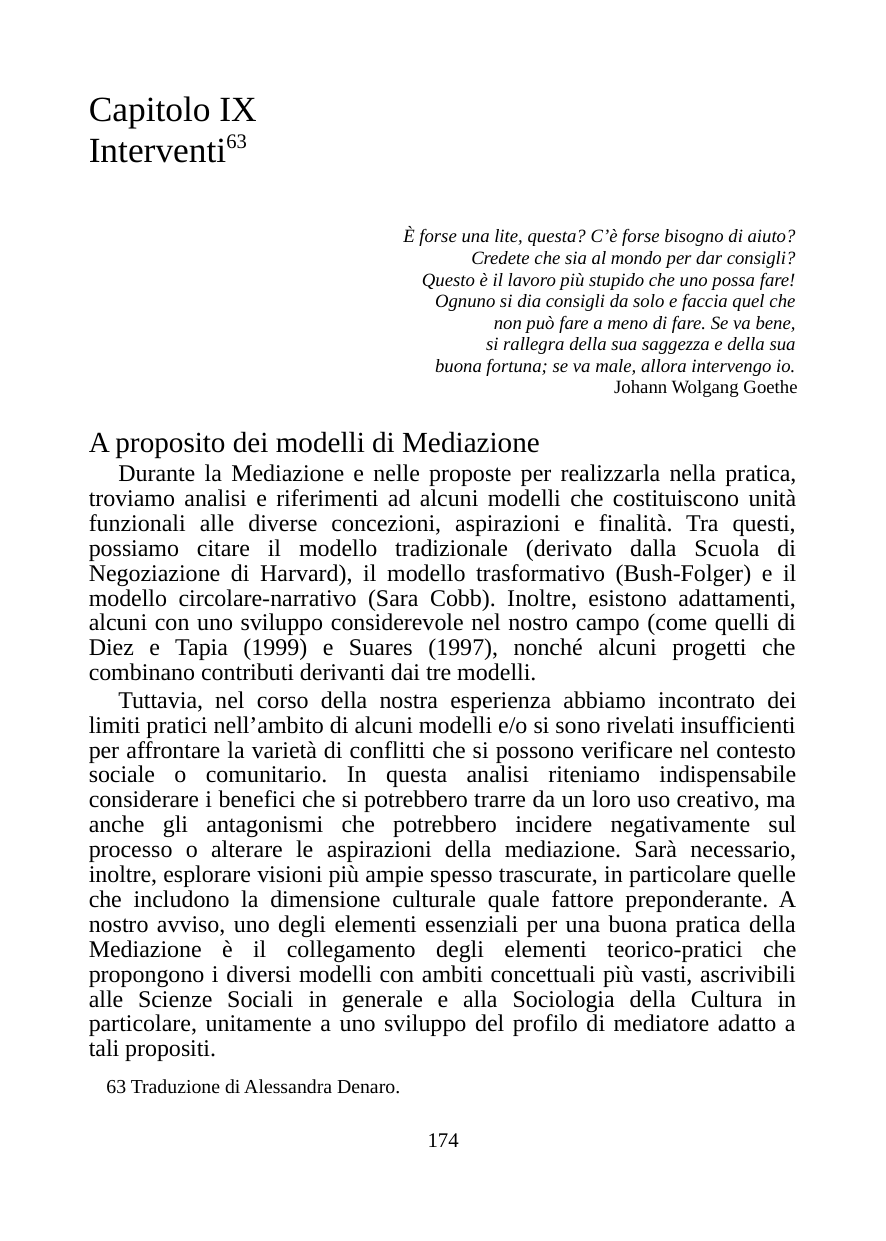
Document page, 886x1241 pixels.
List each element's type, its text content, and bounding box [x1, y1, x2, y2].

text si rallegra della sua saggezza e della sua [88, 333, 797, 355]
text non può fare a meno di fare. Se va bene, [88, 312, 797, 333]
text È forse una lite, questa? C’è forse bisogno di aiuto? [88, 225, 797, 247]
text Johann Wolgang Goethe [88, 376, 797, 398]
text A proposito dei modelli di Mediazione [88, 426, 797, 459]
text Questo è il lavoro più stupido che uno possa fare! [88, 268, 797, 290]
text Traduzione di Alessandra Denaro. [88, 1075, 797, 1098]
subtitle Capitolo IX [88, 88, 797, 129]
subtitle Interventi [88, 129, 797, 170]
text buona fortuna; se va male, allora intervengo io. [88, 355, 797, 376]
text Ognuno si dia consigli da solo e faccia quel che [88, 290, 797, 312]
text Durante la Mediazione e nelle proposte per realizzarla nella pratica, troviamo analisi e riferimenti ad alcuni modelli che costituiscono unità funzionali alle diverse concezioni, aspirazioni e finalità. Tra questi, possiamo citare il modello tradizionale (derivato dalla Scuola di Negoziazione di Harvard), il modello trasformativo (Bush-Folger) e il modello circolare-narrativo (Sara Cobb). Inoltre, esistono adattamenti, alcuni con uno sviluppo considerevole nel nostro campo (come quelli di Diez e Tapia (1999) e Suares (1997), nonché alcuni progetti che combinano contributi derivanti dai tre modelli. [88, 459, 797, 686]
text Tuttavia, nel corso della nostra esperienza abbiamo incontrato dei limiti pratici nell’ambito di alcuni modelli e/o si sono rivelati insufficienti per affrontare la varietà di conflitti che si possono verificare nel contesto sociale o comunitario. In questa analisi riteniamo indispensabile considerare i benefici che si potrebbero trarre da un loro uso creativo, ma anche gli antagonismi che potrebbero incidere negativamente sul processo o alterare le aspirazioni della mediazione. Sarà necessario, inoltre, esplorare visioni più ampie spesso trascurate, in particolare quelle che includono la dimensione culturale quale fattore preponderante. A nostro avviso, uno degli elementi essenziali per una buona pratica della Mediazione è il collegamento degli elementi teorico-pratici che propongono i diversi modelli con ambiti concettuali più vasti, ascrivibili alle Scienze Sociali in generale e alla Sociologia della Cultura in particolare, unitamente a uno sviluppo del profilo di mediatore adatto a tali propositi. [88, 686, 797, 1062]
text Credete che sia al mondo per dar consigli? [88, 247, 797, 268]
